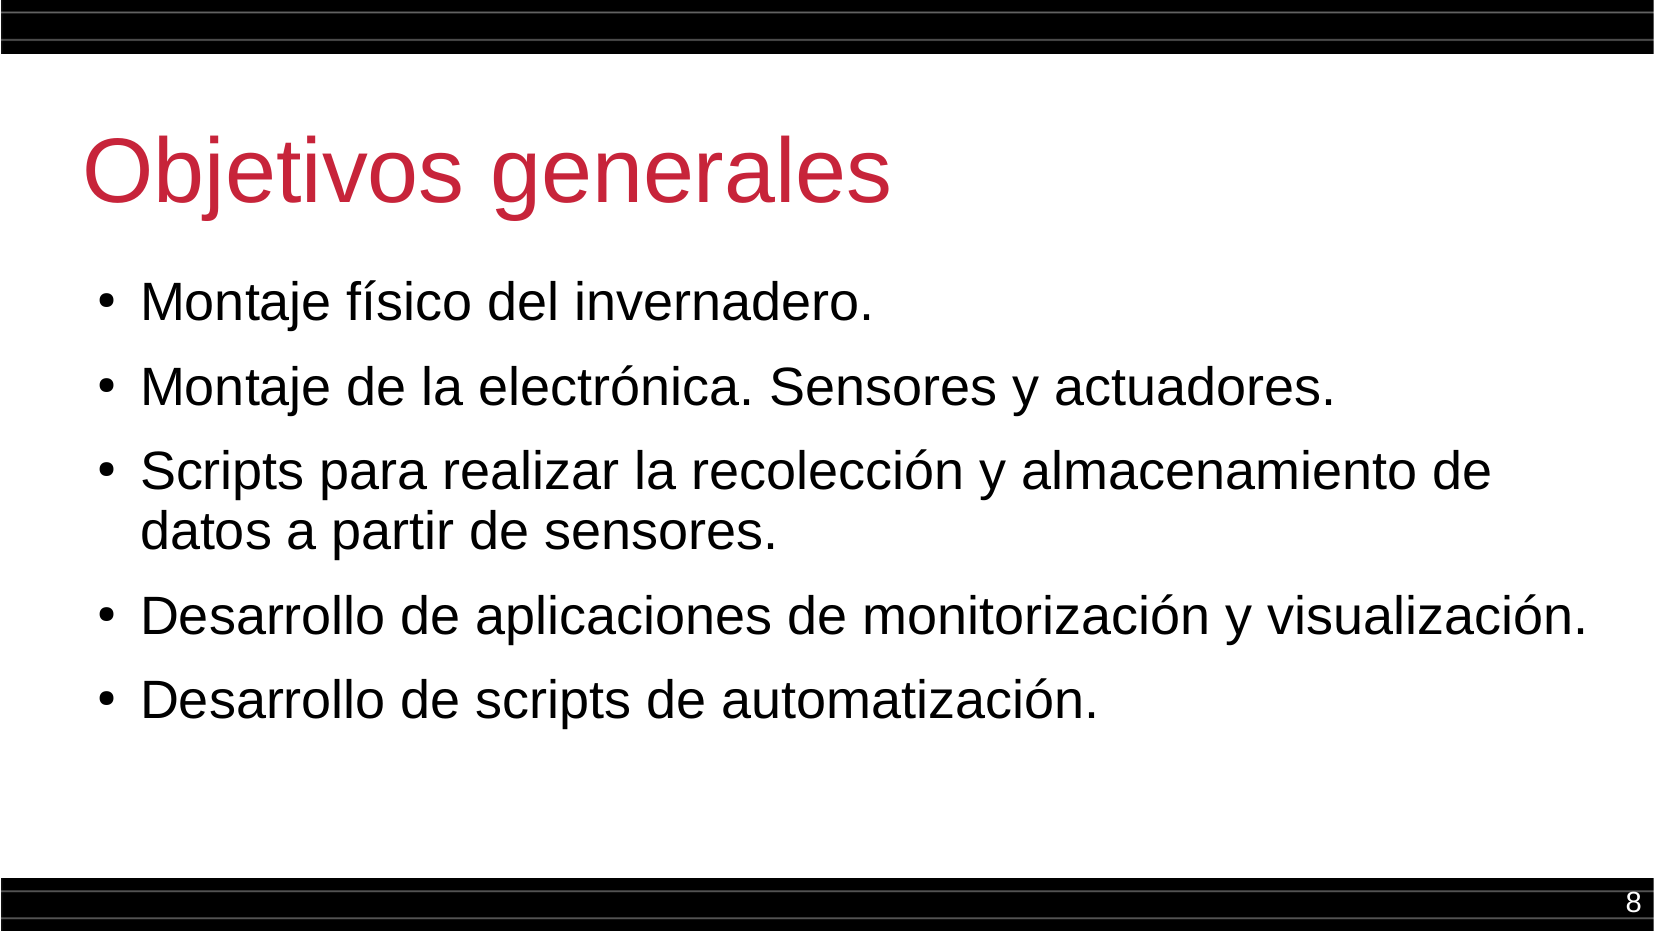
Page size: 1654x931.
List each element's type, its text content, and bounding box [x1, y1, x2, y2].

picture [1, 878, 1654, 931]
title Objetivos generales [82, 92, 1571, 249]
picture [1, 0, 1654, 54]
list Montaje físico del invernadero. Montaje de la electrónica. Sensores y actuadores. Scripts para realizar la recolección y almacenamiento de datos a partir de sensores. Desarrollo de aplicaciones de monitorización y visualización. Desarrollo de scripts de automatización. [82, 271, 1606, 758]
